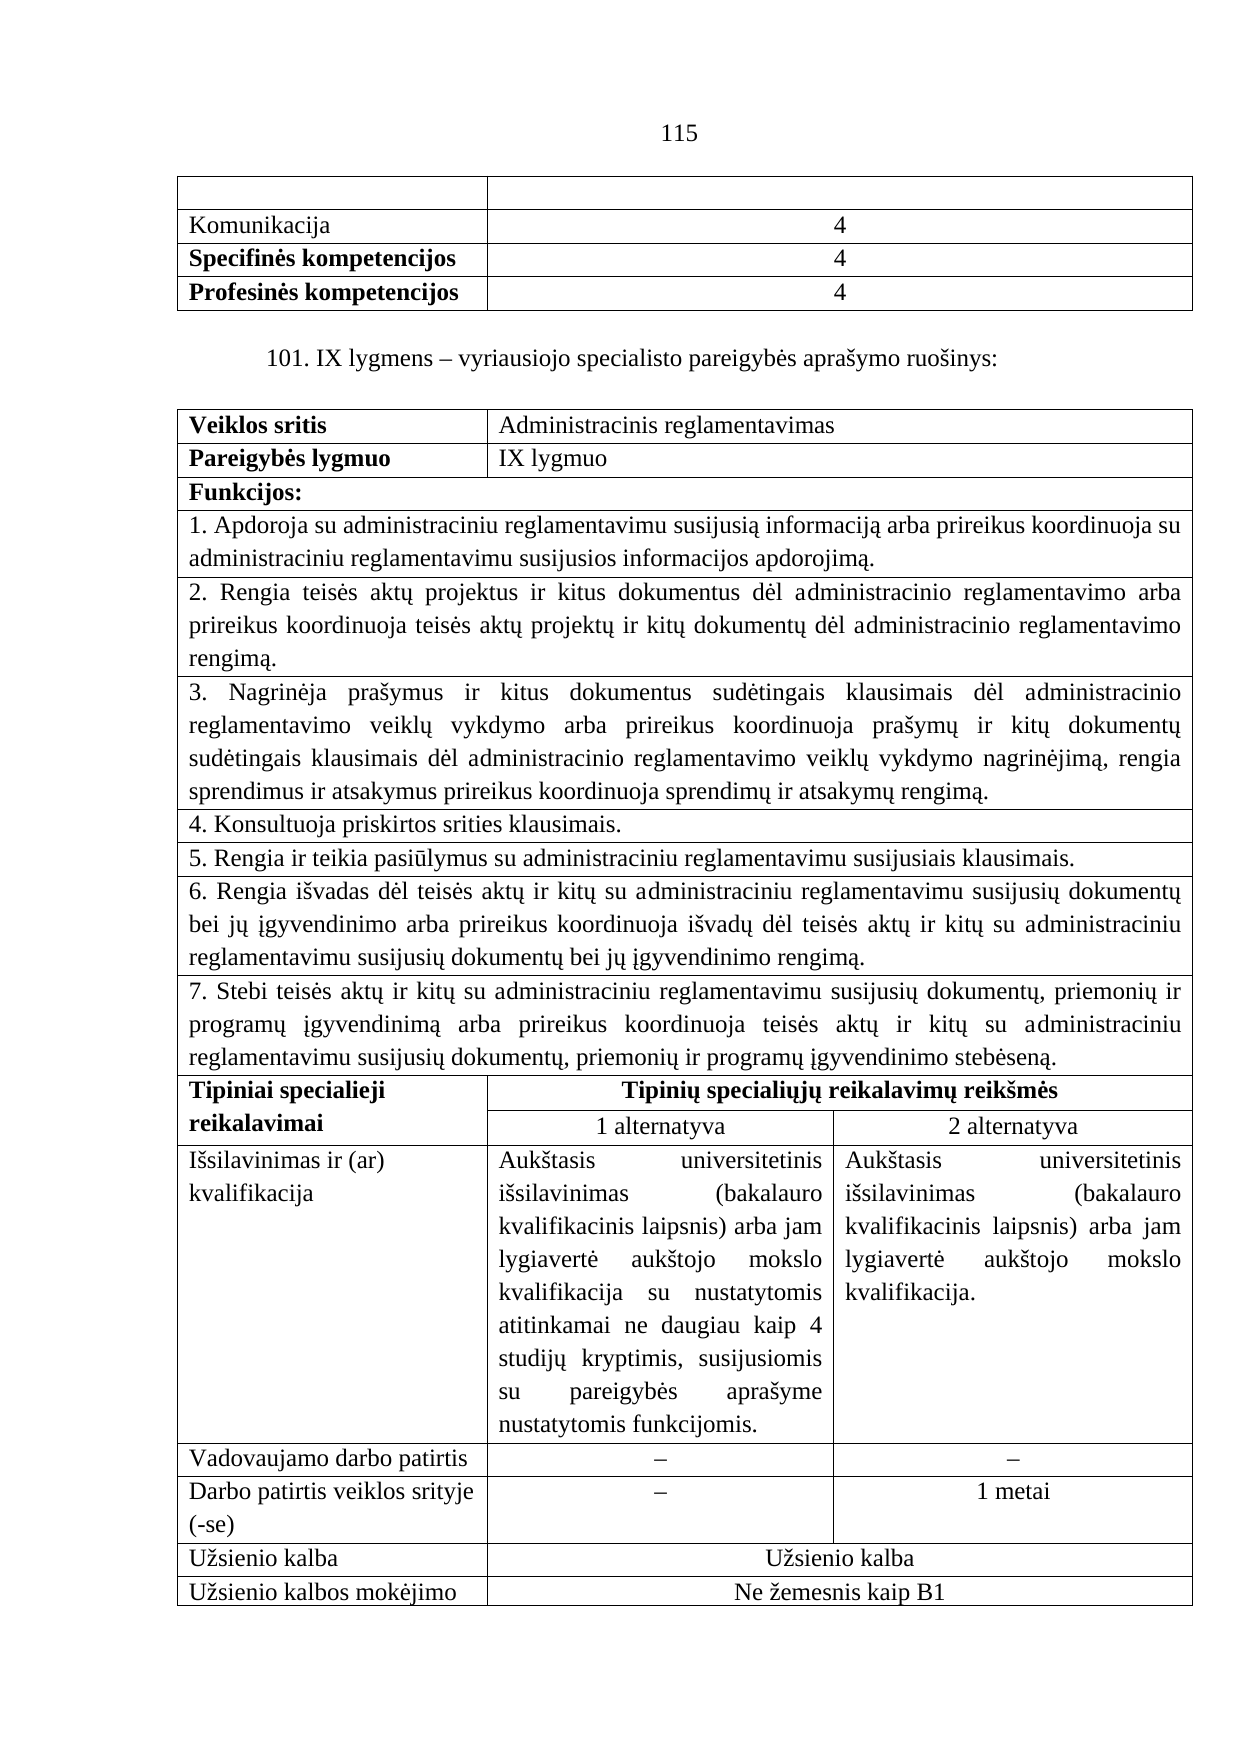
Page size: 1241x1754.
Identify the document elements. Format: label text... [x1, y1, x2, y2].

table_cell Išsilavinimas ir (ar) kvalifikacija [178, 1146, 487, 1442]
table_cell Specifinės kompetencijos [178, 244, 487, 276]
table_cell Tipiniai specialieji reikalavimai [178, 1076, 487, 1145]
table_cell 4 [488, 244, 1192, 276]
table_cell Vadovaujamo darbo patirtis [178, 1444, 487, 1476]
table_header Administracinis reglamentavimas [488, 410, 1192, 443]
text 101. IX lygmens – vyriausiojo specialisto pareigybės aprašymo ruošinys: [177, 343, 1181, 372]
table_cell Profesinės kompetencijos [178, 277, 487, 310]
table_cell Darbo patirtis veiklos srityje (-se) [178, 1477, 487, 1542]
table_cell 7. Stebi teisės aktų ir kitų su administraciniu reglamentavimu susijusių dokumentų, priemonių ir programų įgyvendinimą arba prireikus koordinuoja teisės aktų ir kitų su administraciniu reglamentavimu susijusių dokumentų, priemonių ir programų įgyvendinimo stebėseną. [178, 976, 1192, 1075]
table_cell – [488, 1444, 833, 1476]
table_cell 1 alternatyva [488, 1111, 833, 1145]
table_cell IX lygmuo [488, 444, 1192, 476]
table_cell Pareigybės lygmuo [178, 444, 487, 476]
table_cell 1. Apdoroja su administraciniu reglamentavimu susijusią informaciją arba prireikus koordinuoja su administraciniu reglamentavimu susijusios informacijos apdorojimą. [178, 511, 1192, 577]
table_cell 2 alternatyva [834, 1111, 1192, 1145]
table_cell Funkcijos: [178, 478, 1192, 510]
table_header Veiklos sritis [178, 410, 487, 443]
table_cell 5. Rengia ir teikia pasiūlymus su administraciniu reglamentavimu susijusiais klausimais. [178, 843, 1192, 876]
table_cell 4 [488, 277, 1192, 310]
table_cell [178, 177, 487, 209]
table_cell Komunikacija [178, 210, 487, 243]
table_cell [488, 177, 1192, 209]
table_cell 1 metai [834, 1477, 1192, 1542]
table_cell 4. Konsultuoja priskirtos srities klausimais. [178, 810, 1192, 842]
table_cell 3. Nagrinėja prašymus ir kitus dokumentus sudėtingais klausimais dėl administracinio reglamentavimo veiklų vykdymo arba prireikus koordinuoja prašymų ir kitų dokumentų sudėtingais klausimais dėl administracinio reglamentavimo veiklų vykdymo nagrinėjimą, rengia sprendimus ir atsakymus prireikus koordinuoja sprendimų ir atsakymų rengimą. [178, 677, 1192, 809]
table_cell Aukštasis universitetinis išsilavinimas (bakalauro kvalifikacinis laipsnis) arba jam lygiavertė aukštojo mokslo kvalifikacija. [834, 1146, 1192, 1442]
table_cell Užsienio kalba [488, 1544, 1192, 1576]
table_cell 4 [488, 210, 1192, 243]
table_cell Tipinių specialiųjų reikalavimų reikšmės [488, 1076, 1192, 1110]
table_cell 6. Rengia išvadas dėl teisės aktų ir kitų su administraciniu reglamentavimu susijusių dokumentų bei jų įgyvendinimo arba prireikus koordinuoja išvadų dėl teisės aktų ir kitų su administraciniu reglamentavimu susijusių dokumentų bei jų įgyvendinimo rengimą. [178, 877, 1192, 975]
table_cell 2. Rengia teisės aktų projektus ir kitus dokumentus dėl administracinio reglamentavimo arba prireikus koordinuoja teisės aktų projektų ir kitų dokumentų dėl administracinio reglamentavimo rengimą. [178, 578, 1192, 676]
table_cell – [488, 1477, 833, 1542]
table_cell Aukštasis universitetinis išsilavinimas (bakalauro kvalifikacinis laipsnis) arba jam lygiavertė aukštojo mokslo kvalifikacija su nustatytomis atitinkamai ne daugiau kaip 4 studijų kryptimis, susijusiomis su pareigybės aprašyme nustatytomis funkcijomis. [488, 1146, 833, 1442]
table_cell – [834, 1444, 1192, 1476]
table_cell Ne žemesnis kaip B1 [488, 1577, 1192, 1605]
table_cell Užsienio kalbos mokėjimo [178, 1577, 487, 1605]
table_cell Užsienio kalba [178, 1544, 487, 1576]
